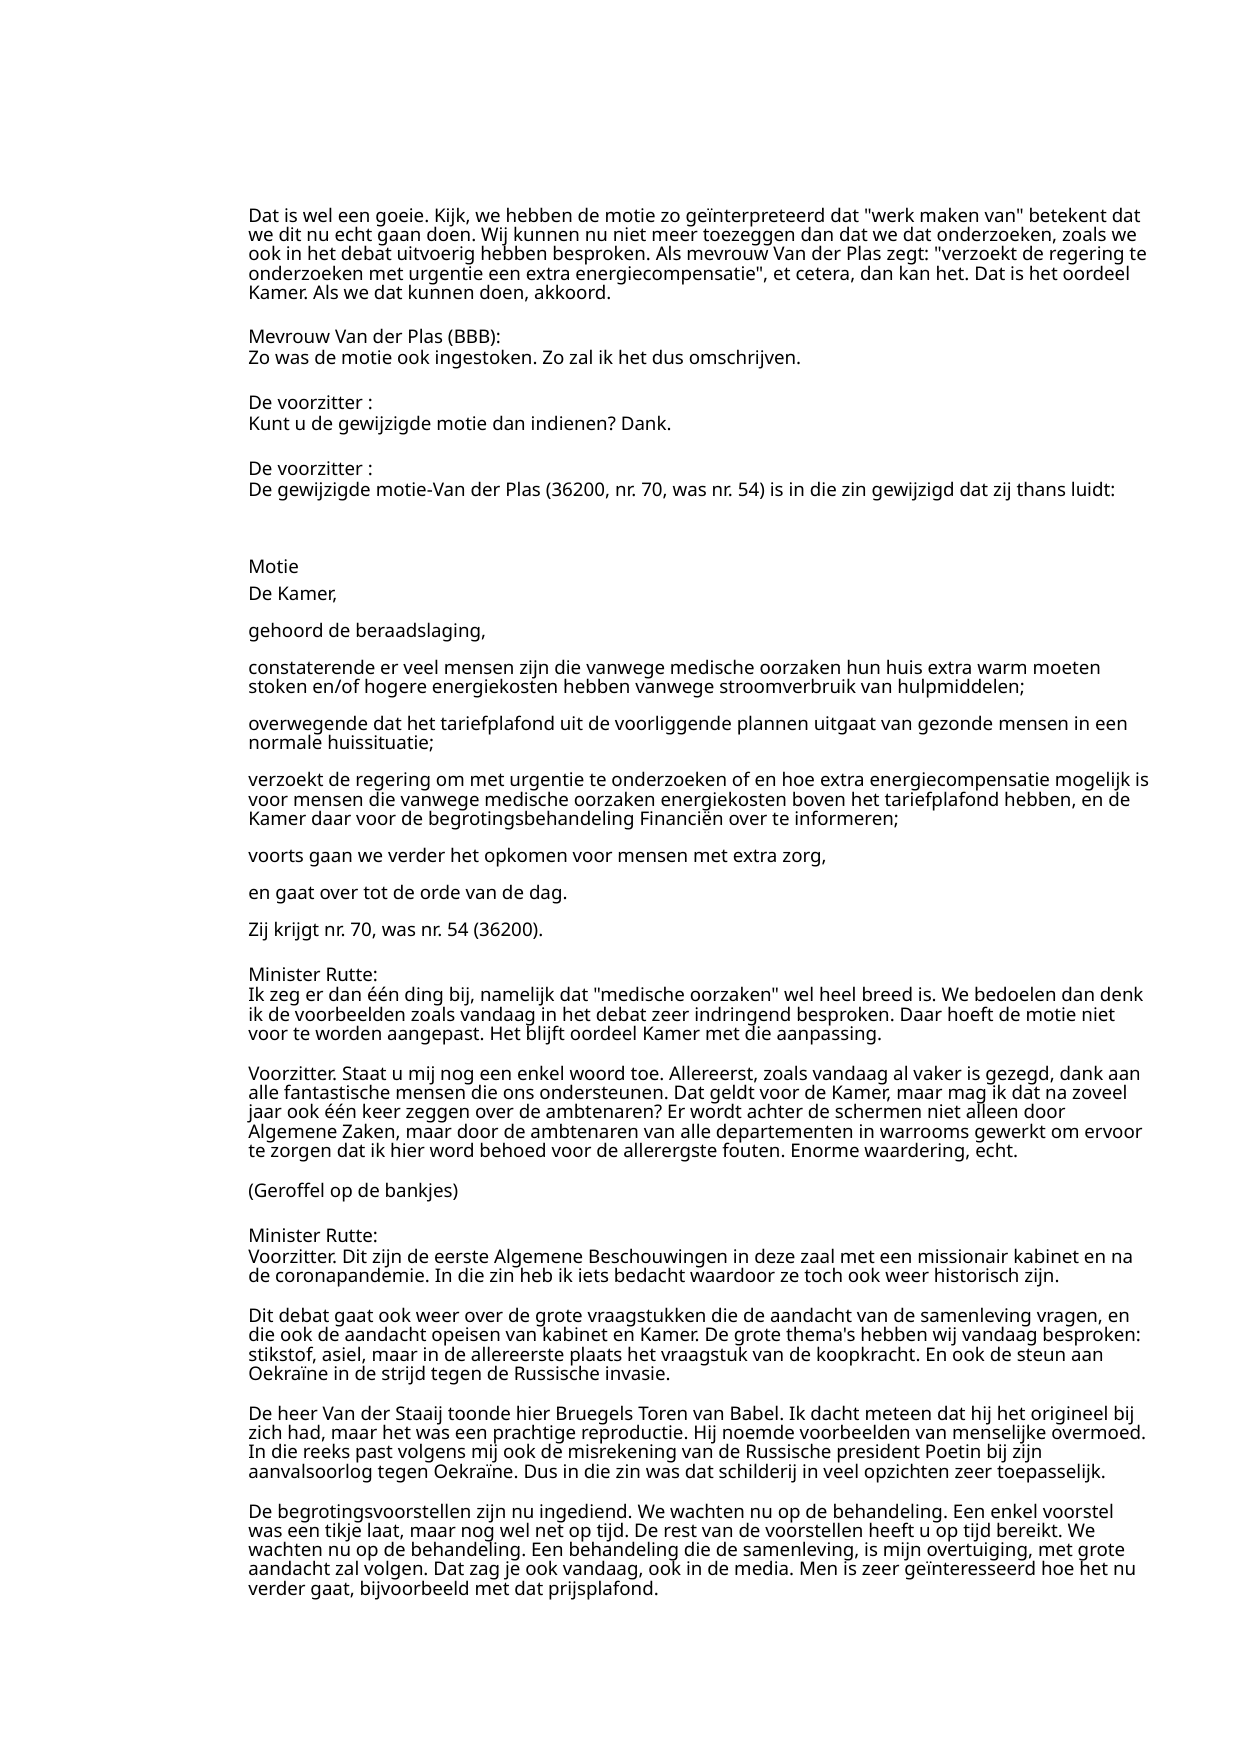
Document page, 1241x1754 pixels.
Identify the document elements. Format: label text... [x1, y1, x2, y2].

text Zij krijgt nr. 70, was nr. 54 (36200). [248, 921, 1152, 940]
text Mevrouw Van der Plas (BBB): [248, 324, 1152, 349]
text De gewijzigde motie-Van der Plas (36200, nr. 70, was nr. 54) is in die zin gewijzigd dat zij thans luidt: [248, 481, 1152, 500]
text voorts gaan we verder het opkomen voor mensen met extra zorg, [248, 847, 1152, 866]
text Minister Rutte: [248, 1222, 1152, 1248]
text De voorzitter : [248, 389, 1152, 415]
text Dit debat gaat ook weer over de grote vraagstukken die de aandacht van de samenleving vragen, en die ook de aandacht opeisen van kabinet en Kamer. De grote thema's hebben wij vandaag besproken: stikstof, asiel, maar in de allereerste plaats het vraagstuk van de koopkracht. En ook de steun aan Oekraïne in de strijd tegen de Russische invasie. [248, 1307, 1152, 1384]
text Zo was de motie ook ingestoken. Zo zal ik het dus omschrijven. [248, 349, 1152, 369]
text De begrotingsvoorstellen zijn nu ingediend. We wachten nu op de behandeling. Een enkel voorstel was een tikje laat, maar nog wel net op tijd. De rest van de voorstellen heeft u op tijd bereikt. We wachten nu op de behandeling. Een behandeling die de samenleving, is mijn overtuiging, met grote aandacht zal volgen. Dat zag je ook vandaag, ook in de media. Men is zeer geïnteresseerd hoe het nu verder gaat, bijvoorbeeld met dat prijsplafond. [248, 1503, 1152, 1599]
text en gaat over tot de orde van de dag. [248, 884, 1152, 903]
text Voorzitter. Dit zijn de eerste Algemene Beschouwingen in deze zaal met een missionair kabinet en na de coronapandemie. In die zin heb ik iets bedacht waardoor ze toch ook weer historisch zijn. [248, 1248, 1152, 1286]
text Dat is wel een goeie. Kijk, we hebben de motie zo geïnterpreteerd dat "werk maken van" betekent dat we dit nu echt gaan doen. Wij kunnen nu niet meer toezeggen dan dat we dat onderzoeken, zoals we ook in het debat uitvoerig hebben besproken. Als mevrouw Van der Plas zegt: "verzoekt de regering te onderzoeken met urgentie een extra energiecompensatie", et cetera, dan kan het. Dat is het oordeel Kamer. Als we dat kunnen doen, akkoord. [248, 207, 1152, 303]
text Voorzitter. Staat u mij nog een enkel woord toe. Allereerst, zoals vandaag al vaker is gezegd, dank aan alle fantastische mensen die ons ondersteunen. Dat geldt voor de Kamer, maar mag ik dat na zoveel jaar ook één keer zeggen over de ambtenaren? Er wordt achter de schermen niet alleen door Algemene Zaken, maar door de ambtenaren van alle departementen in warrooms gewerkt om ervoor te zorgen dat ik hier word behoed voor de allerergste fouten. Enorme waardering, echt. [248, 1065, 1152, 1161]
text De voorzitter : [248, 455, 1152, 481]
text verzoekt de regering om met urgentie te onderzoeken of en hoe extra energiecompensatie mogelijk is voor mensen die vanwege medische oorzaken energiekosten boven het tariefplafond hebben, en de Kamer daar voor de begrotingsbehandeling Financiën over te informeren; [248, 771, 1152, 829]
text Motie [248, 553, 1152, 579]
text Ik zeg er dan één ding bij, namelijk dat "medische oorzaken" wel heel breed is. We bedoelen dan denk ik de voorbeelden zoals vandaag in het debat zeer indringend besproken. Daar hoeft de motie niet voor te worden aangepast. Het blijft oordeel Kamer met die aanpassing. [248, 986, 1152, 1044]
text Kunt u de gewijzigde motie dan indienen? Dank. [248, 415, 1152, 434]
text De heer Van der Staaij toonde hier Bruegels Toren van Babel. Ik dacht meteen dat hij het origineel bij zich had, maar het was een prachtige reproductie. Hij noemde voorbeelden van menselijke overmoed. In die reeks past volgens mij ook de misrekening van de Russische president Poetin bij zijn aanvalsoorlog tegen Oekraïne. Dus in die zin was dat schilderij in veel opzichten zeer toepasselijk. [248, 1405, 1152, 1482]
text De Kamer, [248, 585, 1152, 604]
text (Geroffel op de bankjes) [248, 1182, 1152, 1201]
text overwegende dat het tariefplafond uit de voorliggende plannen uitgaat van gezonde mensen in een normale huissituatie; [248, 715, 1152, 753]
text gehoord de beraadslaging, [248, 622, 1152, 641]
text Minister Rutte: [248, 961, 1152, 986]
text constaterende er veel mensen zijn die vanwege medische oorzaken hun huis extra warm moeten stoken en/of hogere energiekosten hebben vanwege stroomverbruik van hulpmiddelen; [248, 659, 1152, 697]
